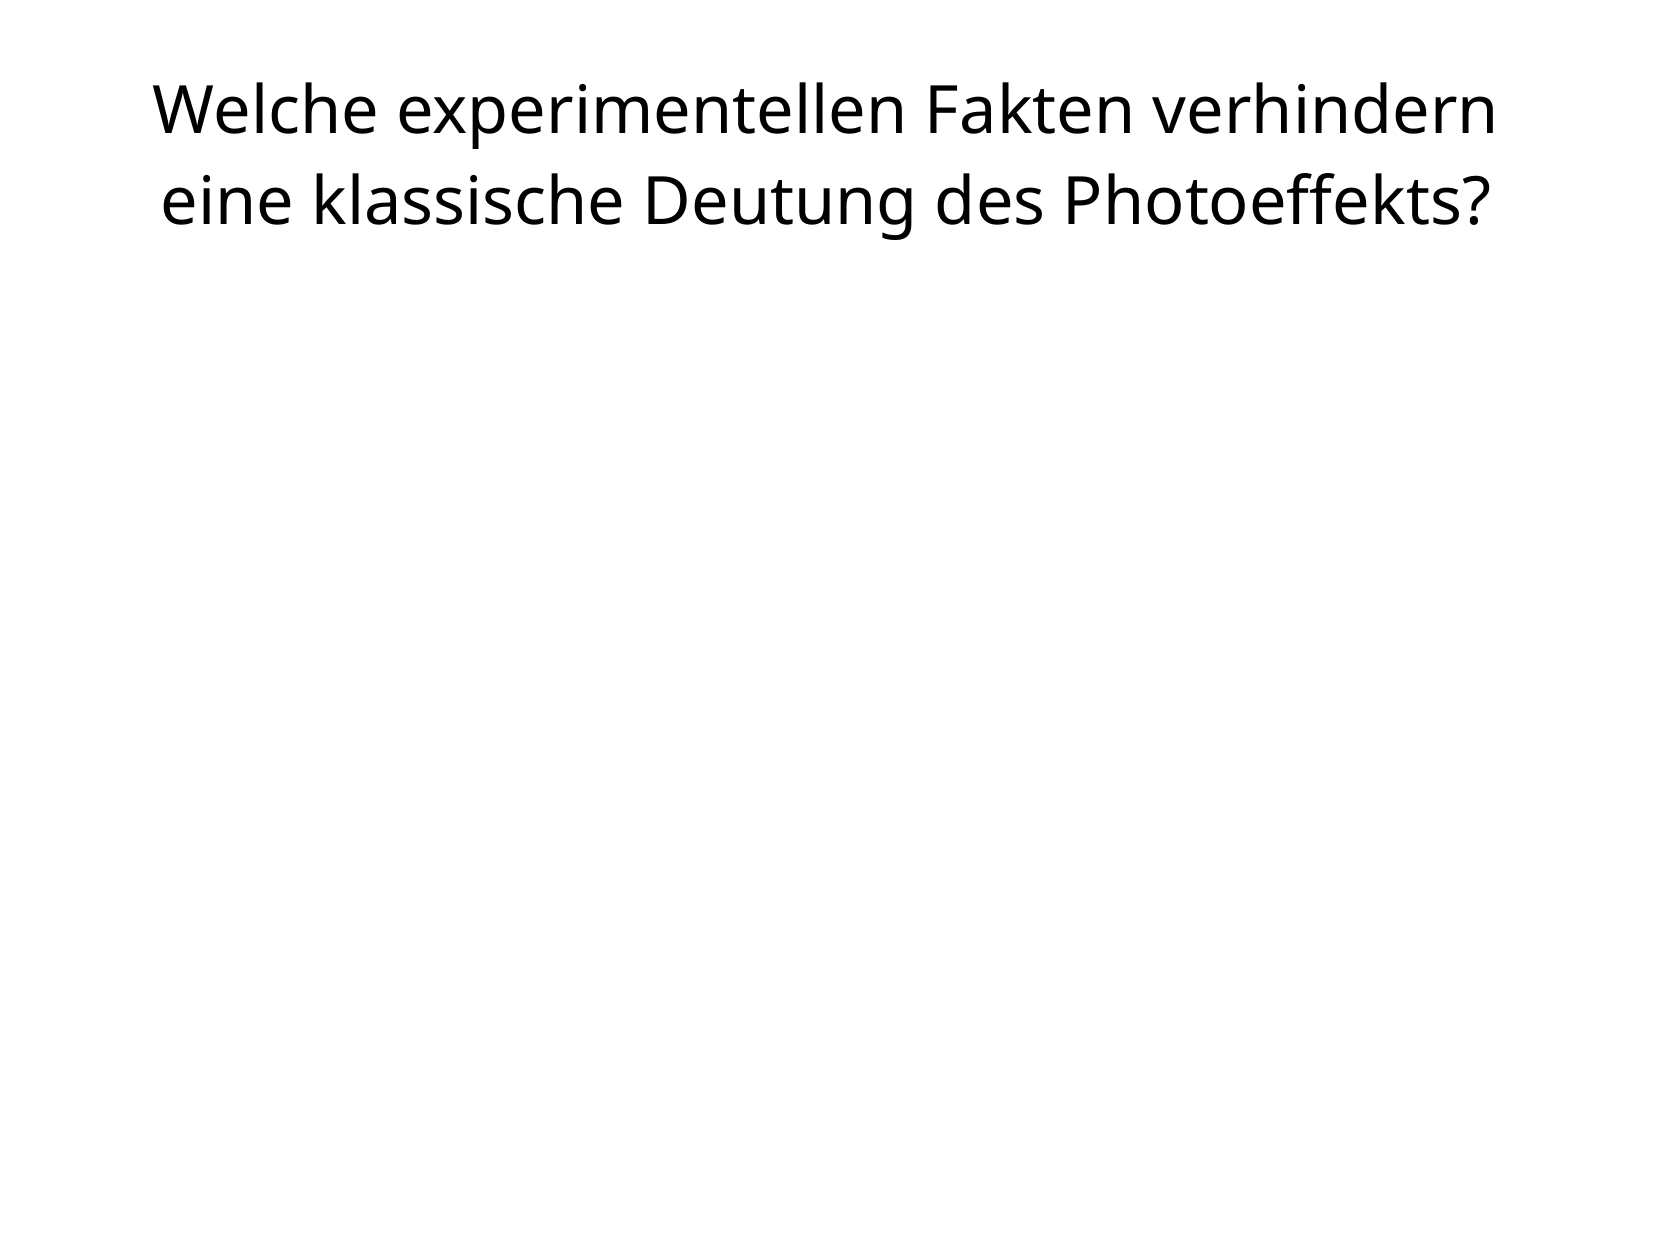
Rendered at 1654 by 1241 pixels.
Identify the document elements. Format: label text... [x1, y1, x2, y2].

title Welche experimentellen Fakten verhindern eine klassische Deutung des Photoeffekts? [82, 49, 1571, 257]
